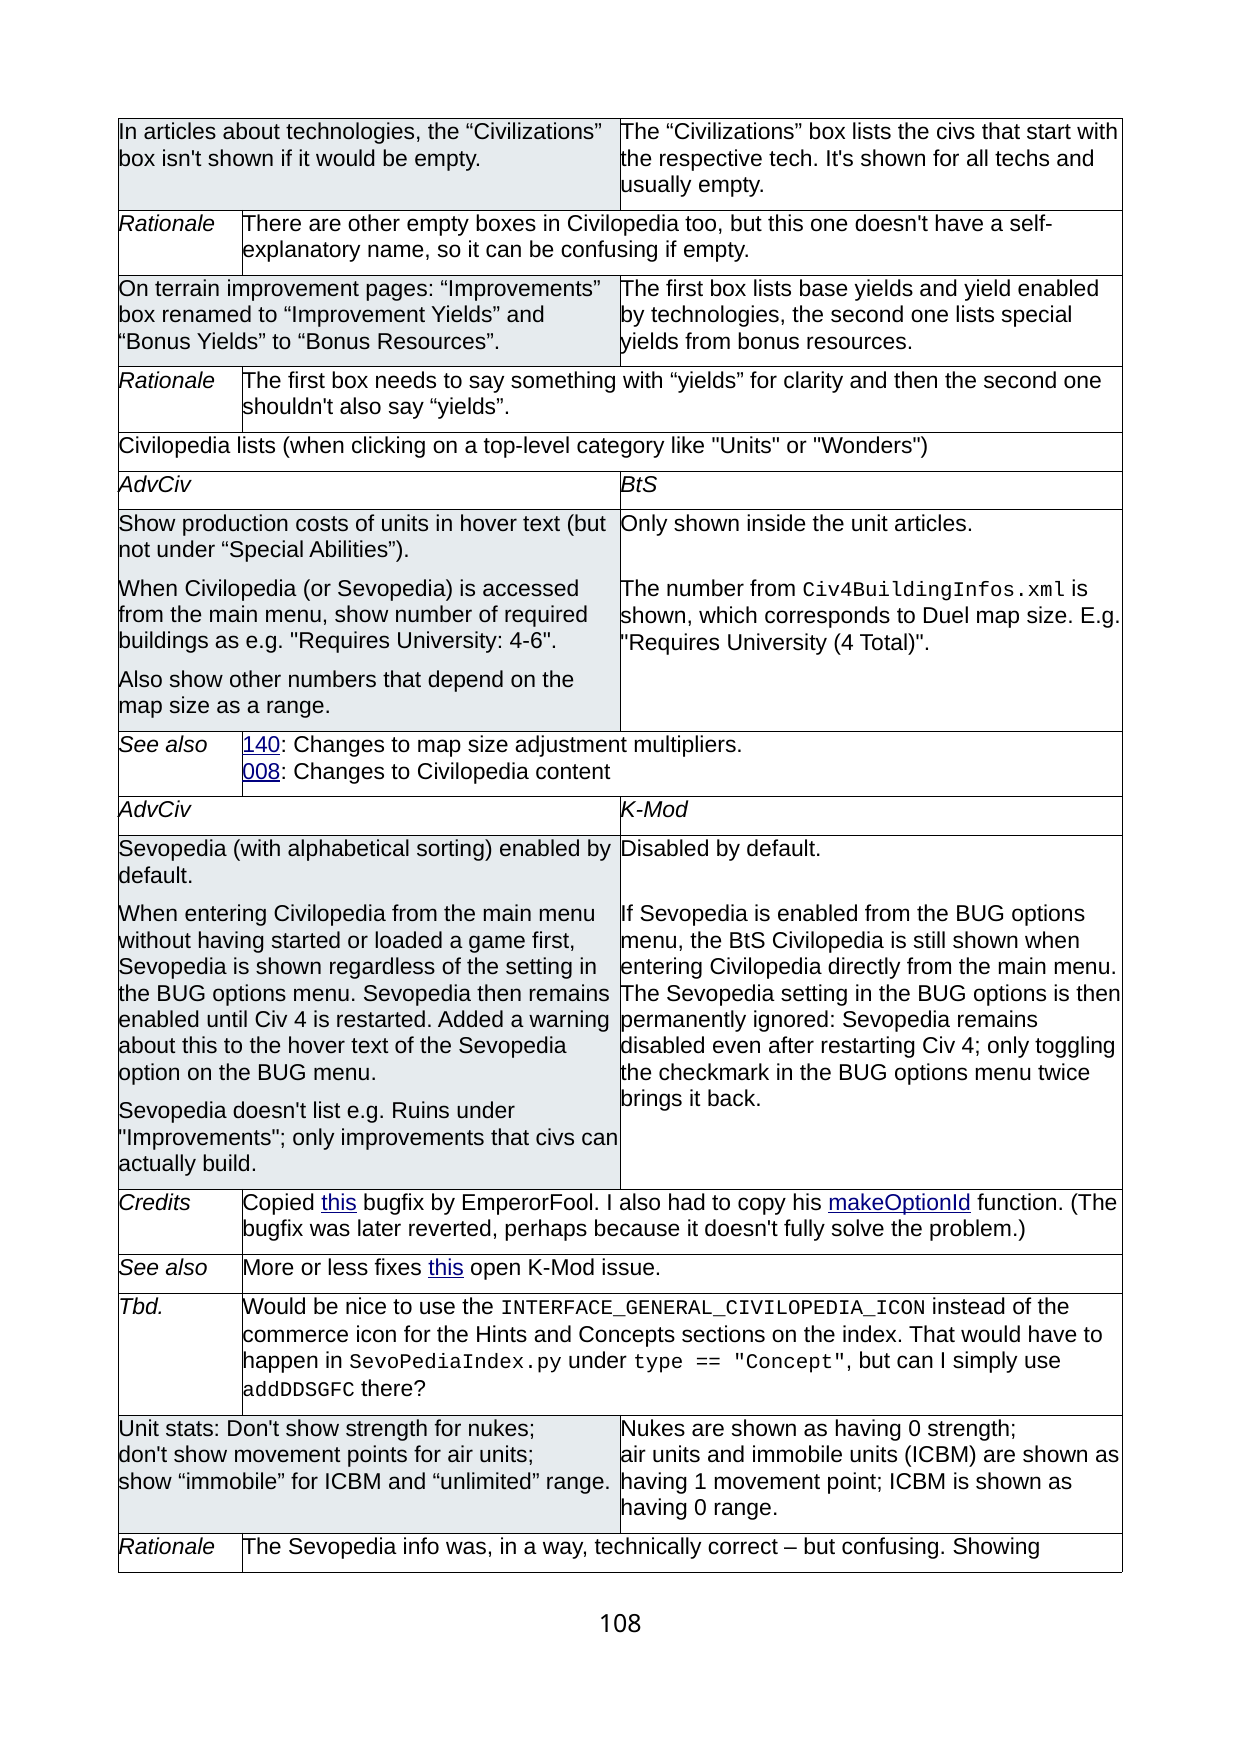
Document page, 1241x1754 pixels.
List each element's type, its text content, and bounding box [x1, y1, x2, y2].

table_cell There are other empty boxes in Civilopedia too, but this one doesn't have a self-explanatory name, so it can be confusing if empty. [243, 211, 1122, 275]
table_cell Only shown inside the unit articles. The number from Civ4BuildingInfos.xml is shown, which corresponds to Duel map size. E.g. "Requires University (4 Total)". [621, 510, 1122, 731]
table_cell Nukes are shown as having 0 strength; air units and immobile units (ICBM) are shown as having 1 movement point; ICBM is shown as having 0 range. [621, 1416, 1122, 1533]
table_cell Rationale [119, 367, 242, 432]
table_cell Rationale [119, 211, 242, 275]
table_cell On terrain improvement pages: “Improvements” box renamed to “Improvement Yields” and “Bonus Yields” to “Bonus Resources”. [119, 276, 620, 366]
table_cell Credits [119, 1190, 242, 1254]
table_cell See also [119, 732, 242, 796]
table_cell Disabled by default. If Sevopedia is enabled from the BUG options menu, the BtS Civilopedia is still shown when entering Civilopedia directly from the main menu. The Sevopedia setting in the BUG options is then permanently ignored: Sevopedia remains disabled even after restarting Civ 4; only toggling the checkmark in the BUG options menu twice brings it back. [621, 836, 1122, 1189]
table_cell More or less fixes this open K-Mod issue. [243, 1255, 1122, 1293]
table_cell The “Civilizations” box lists the civs that start with the respective tech. It's shown for all techs and usually empty. [621, 119, 1122, 210]
table_cell Would be nice to use the INTERFACE_GENERAL_CIVILOPEDIA_ICON instead of the commerce icon for the Hints and Concepts sections on the index. That would have to happen in SevoPediaIndex.py under type == "Concept", but can I simply use addDDSGFC there? [243, 1294, 1122, 1415]
table_cell Copied this bugfix by EmperorFool. I also had to copy his makeOptionId function. (The bugfix was later reverted, perhaps because it doesn't fully solve the problem.) [243, 1190, 1122, 1254]
table_cell Tbd. [119, 1294, 242, 1415]
table_cell The first box needs to say something with “yields” for clarity and then the second one shouldn't also say “yields”. [243, 367, 1122, 432]
table_cell Civilopedia lists (when clicking on a top-level category like "Units" or "Wonders") [119, 433, 1122, 471]
table_cell Sevopedia (with alphabetical sorting) enabled by default. When entering Civilopedia from the main menu without having started or loaded a game first, Sevopedia is shown regardless of the setting in the BUG options menu. Sevopedia then remains enabled until Civ 4 is restarted. Added a warning about this to the hover text of the Sevopedia option on the BUG menu. Sevopedia doesn't list e.g. Ruins under "Improvements"; only improvements that civs can actually build. [119, 836, 620, 1189]
table_cell K-Mod [621, 797, 1122, 835]
table_cell Rationale [119, 1534, 242, 1572]
table_cell The first box lists base yields and yield enabled by technologies, the second one lists special yields from bonus resources. [621, 276, 1122, 366]
table_cell In articles about technologies, the “Civilizations” box isn't shown if it would be empty. [119, 119, 620, 210]
table_cell Show production costs of units in hover text (but not under “Special Abilities”). When Civilopedia (or Sevopedia) is accessed from the main menu, show number of required buildings as e.g. "Requires University: 4-6". Also show other numbers that depend on the map size as a range. [119, 510, 620, 731]
table_cell 140: Changes to map size adjustment multipliers. 008: Changes to Civilopedia content [243, 732, 1122, 796]
table_cell BtS [621, 472, 1122, 509]
table_cell AdvCiv [119, 472, 620, 509]
table_cell AdvCiv [119, 797, 620, 835]
table_cell Unit stats: Don't show strength for nukes; don't show movement points for air units; show “immobile” for ICBM and “unlimited” range. [119, 1416, 620, 1533]
table_cell The Sevopedia info was, in a way, technically correct – but confusing. Showing [243, 1534, 1122, 1572]
table_cell See also [119, 1255, 242, 1293]
